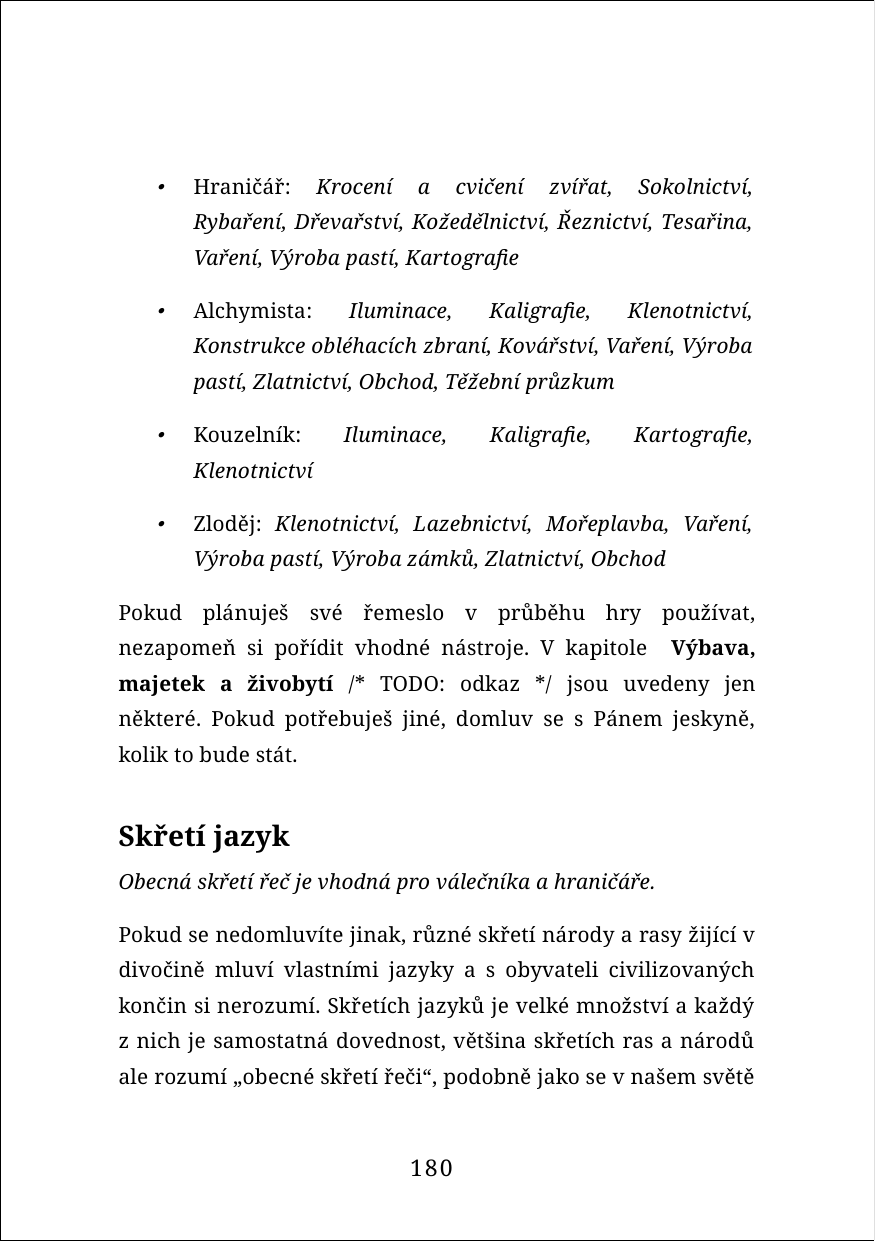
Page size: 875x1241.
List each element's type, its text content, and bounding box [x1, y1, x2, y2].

list Hraničář: Krocení a cvičení zvířat, Sokolnictví, Rybaření, Dřevařství, Kožedělnictví, Řeznictví, Tesařina, Vaření, Výroba pastí, Kartografie [156, 172, 756, 271]
list Zloděj: Klenotnictví, Lazebnictví, Mořeplavba, Vaření, Výroba pastí, Výroba zámků, Zlatnictví, Obchod [156, 509, 756, 573]
text Pokud plánuješ své řemeslo v průběhu hry používat, nezapomeň si pořídit vhodné nástroje. V kapitole Výbava, majetek a živobytí /* TODO: odkaz */ jsou uvedeny jen některé. Pokud potřebuješ jiné, domluv se s Pánem jeskyně, kolik to bude stát. [118, 598, 756, 768]
list Alchymista: Iluminace, Kaligrafie, Klenotnictví, Konstrukce obléhacích zbraní, Kovářství, Vaření, Výroba pastí, Zlatnictví, Obchod, Těžební průzkum [156, 296, 756, 396]
subtitle Skřetí jazyk [118, 817, 756, 855]
text Pokud se nedomluvíte jinak, různé skřetí národy a rasy žijící v divočině mluví vlastními jazyky a s obyvateli civilizovaných končin si nerozumí. Skřetích jazyků je velké množství a každý z nich je samostatná dovednost, většina skřetích ras a národů ale rozumí „obecné skřetí řeči“, podobně jako se v našem světě [118, 920, 756, 1091]
list Kouzelník: Iluminace, Kaligrafie, Kartografie, Klenotnictví [156, 420, 756, 484]
text Obecná skřetí řeč je vhodná pro válečníka a hraničáře. [118, 867, 756, 895]
